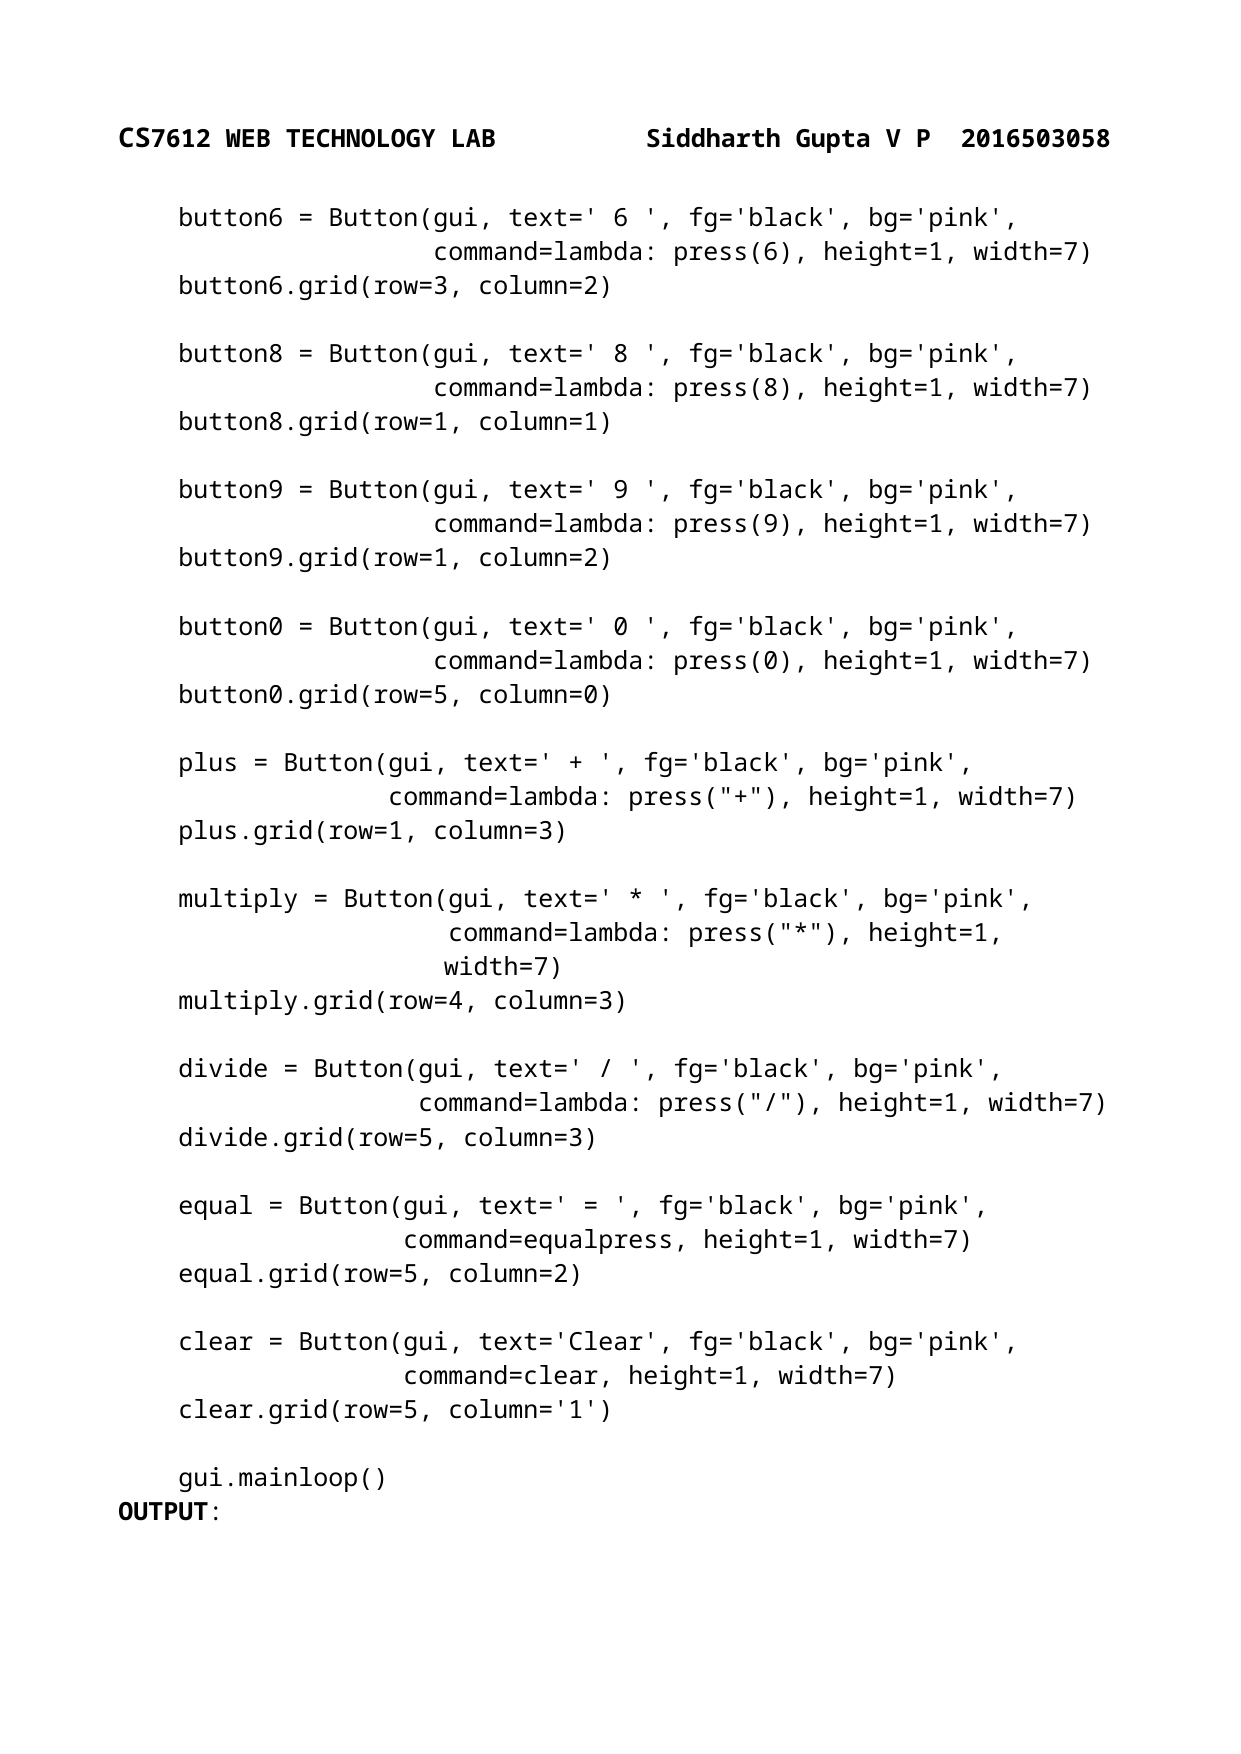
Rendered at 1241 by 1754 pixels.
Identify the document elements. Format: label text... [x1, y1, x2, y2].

text equal = Button(gui, text=' = ', fg='black', bg='pink', [118, 1187, 1122, 1221]
text command=lambda: press("*"), height=1, width=7) [118, 915, 1122, 983]
text command=lambda: press("+"), height=1, width=7) [118, 778, 1122, 813]
text button0 = Button(gui, text=' 0 ', fg='black', bg='pink', [118, 608, 1122, 642]
text equal.grid(row=5, column=2) [118, 1255, 1122, 1289]
text command=equalpress, height=1, width=7) [118, 1221, 1122, 1255]
text divide.grid(row=5, column=3) [118, 1119, 1122, 1153]
text command=lambda: press(0), height=1, width=7) [118, 642, 1122, 676]
text button6 = Button(gui, text=' 6 ', fg='black', bg='pink', [118, 199, 1122, 233]
text divide = Button(gui, text=' / ', fg='black', bg='pink', [118, 1051, 1122, 1085]
text command=clear, height=1, width=7) [118, 1358, 1122, 1392]
text command=lambda: press("/"), height=1, width=7) [118, 1085, 1122, 1119]
text clear = Button(gui, text='Clear', fg='black', bg='pink', [118, 1323, 1122, 1358]
text OUTPUT: [118, 1494, 1122, 1528]
text multiply.grid(row=4, column=3) [118, 983, 1122, 1017]
text button9 = Button(gui, text=' 9 ', fg='black', bg='pink', [118, 472, 1122, 506]
text button0.grid(row=5, column=0) [118, 676, 1122, 710]
text button9.grid(row=1, column=2) [118, 540, 1122, 574]
text clear.grid(row=5, column='1') [118, 1392, 1122, 1426]
text button6.grid(row=3, column=2) [118, 268, 1122, 302]
text gui.mainloop() [118, 1460, 1122, 1494]
text plus = Button(gui, text=' + ', fg='black', bg='pink', [118, 744, 1122, 778]
text button8 = Button(gui, text=' 8 ', fg='black', bg='pink', [118, 336, 1122, 370]
text button8.grid(row=1, column=1) [118, 404, 1122, 438]
text command=lambda: press(6), height=1, width=7) [118, 233, 1122, 268]
text command=lambda: press(9), height=1, width=7) [118, 506, 1122, 540]
text plus.grid(row=1, column=3) [118, 813, 1122, 847]
text command=lambda: press(8), height=1, width=7) [118, 370, 1122, 404]
text multiply = Button(gui, text=' * ', fg='black', bg='pink', [118, 881, 1122, 915]
